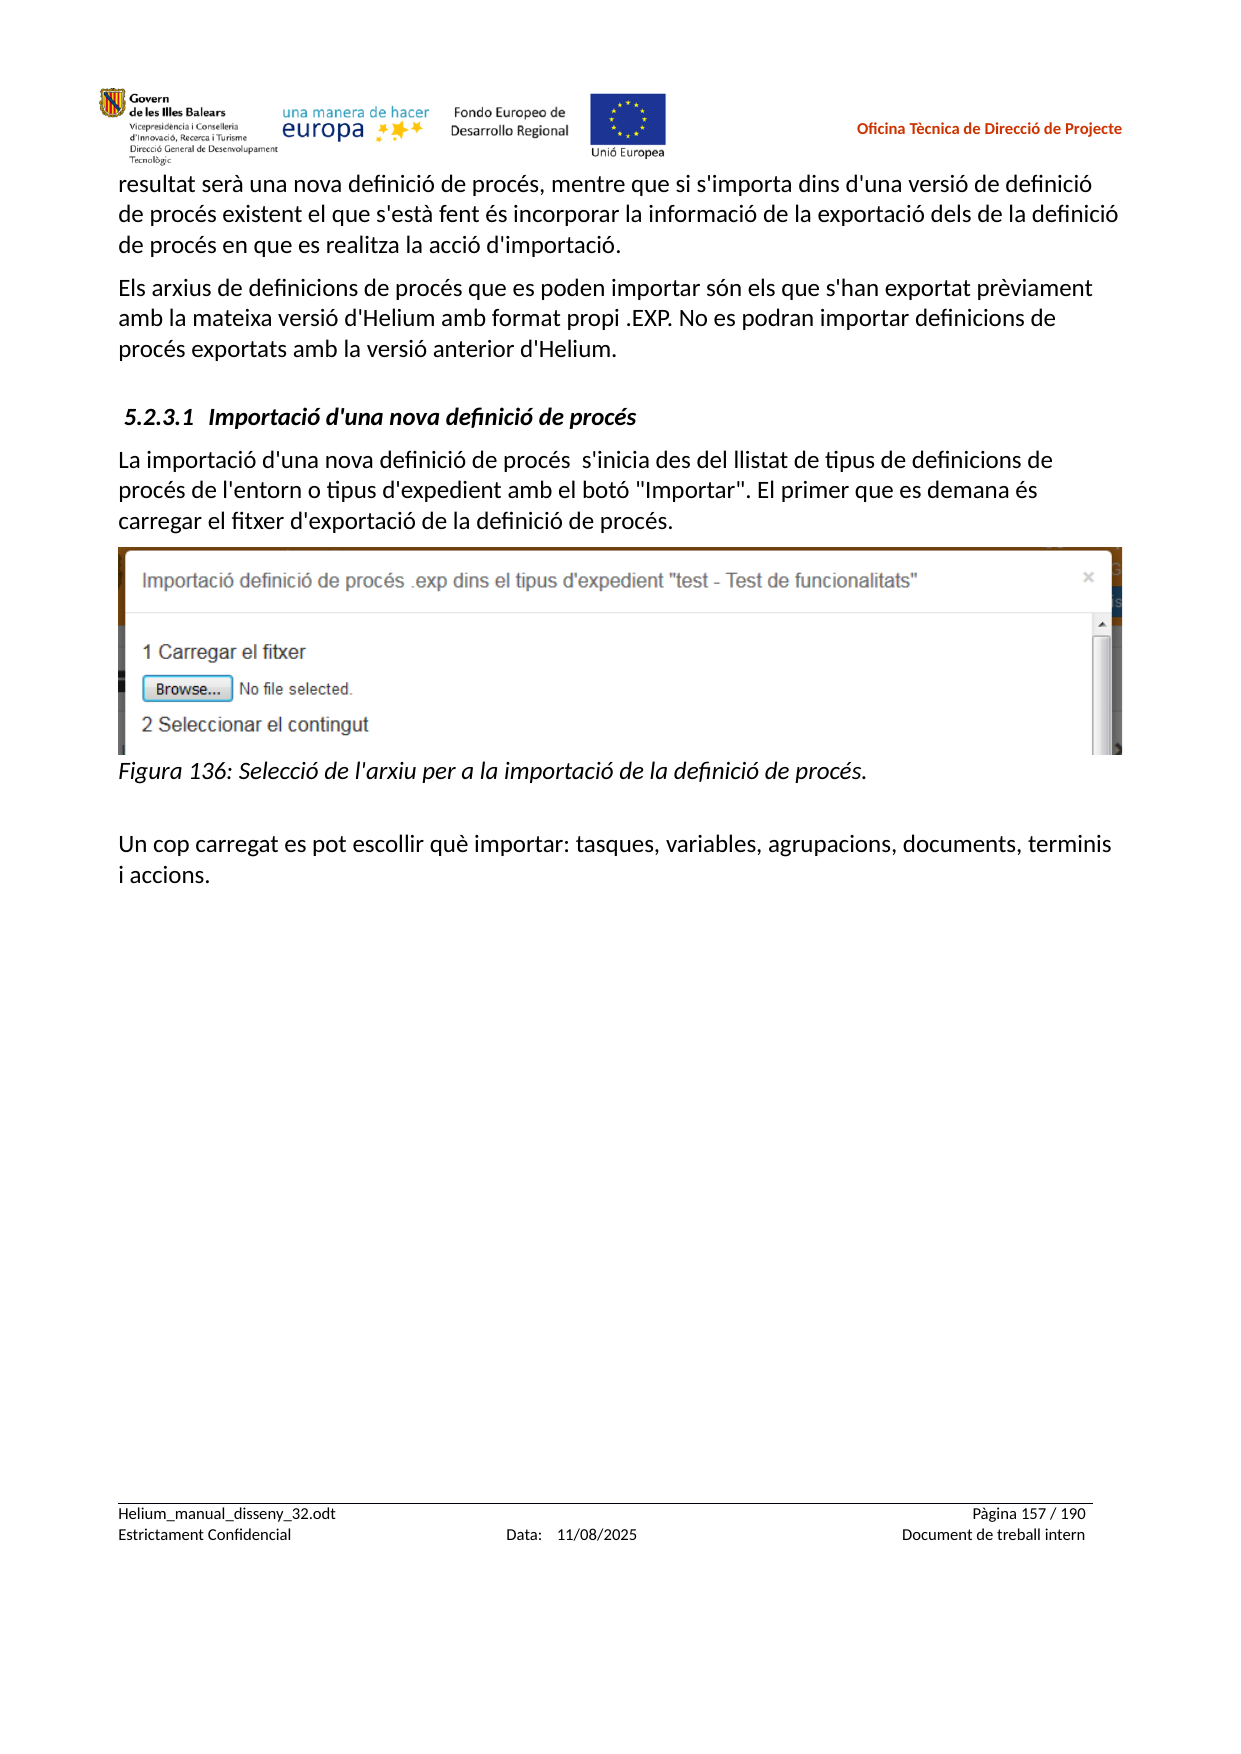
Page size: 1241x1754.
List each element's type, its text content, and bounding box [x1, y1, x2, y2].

text Un cop carregat es pot escollir què importar: tasques, variables, agrupacions, documents, terminis i accions. [118, 828, 1122, 889]
picture [118, 547, 1123, 755]
text La importació d'una nova definició de procés s'inicia des del llistat de tipus de definicions de procés de l'entorn o tipus d'expedient amb el botó "Importar". El primer que es demana és carregar el fitxer d'exportació de la definició de procés. [118, 444, 1122, 535]
text resultat serà una nova definició de procés, mentre que si s'importa dins d'una versió de definició de procés existent el que s'està fent és incorporar la informació de la exportació dels de la definició de procés en que es realitza la acció d'importació. [118, 168, 1122, 259]
text Figura 136: Selecció de l'arxiu per a la importació de la definició de procés. [118, 755, 1122, 786]
text Els arxius de definicions de procés que es poden importar són els que s'han exportat prèviament amb la mateixa versió d'Helium amb format propi .EXP. No es podran importar definicions de procés exportats amb la versió anterior d'Helium. [118, 272, 1122, 363]
picture [99, 87, 668, 166]
subtitle Importació d'una nova definició de procés [118, 401, 1122, 431]
